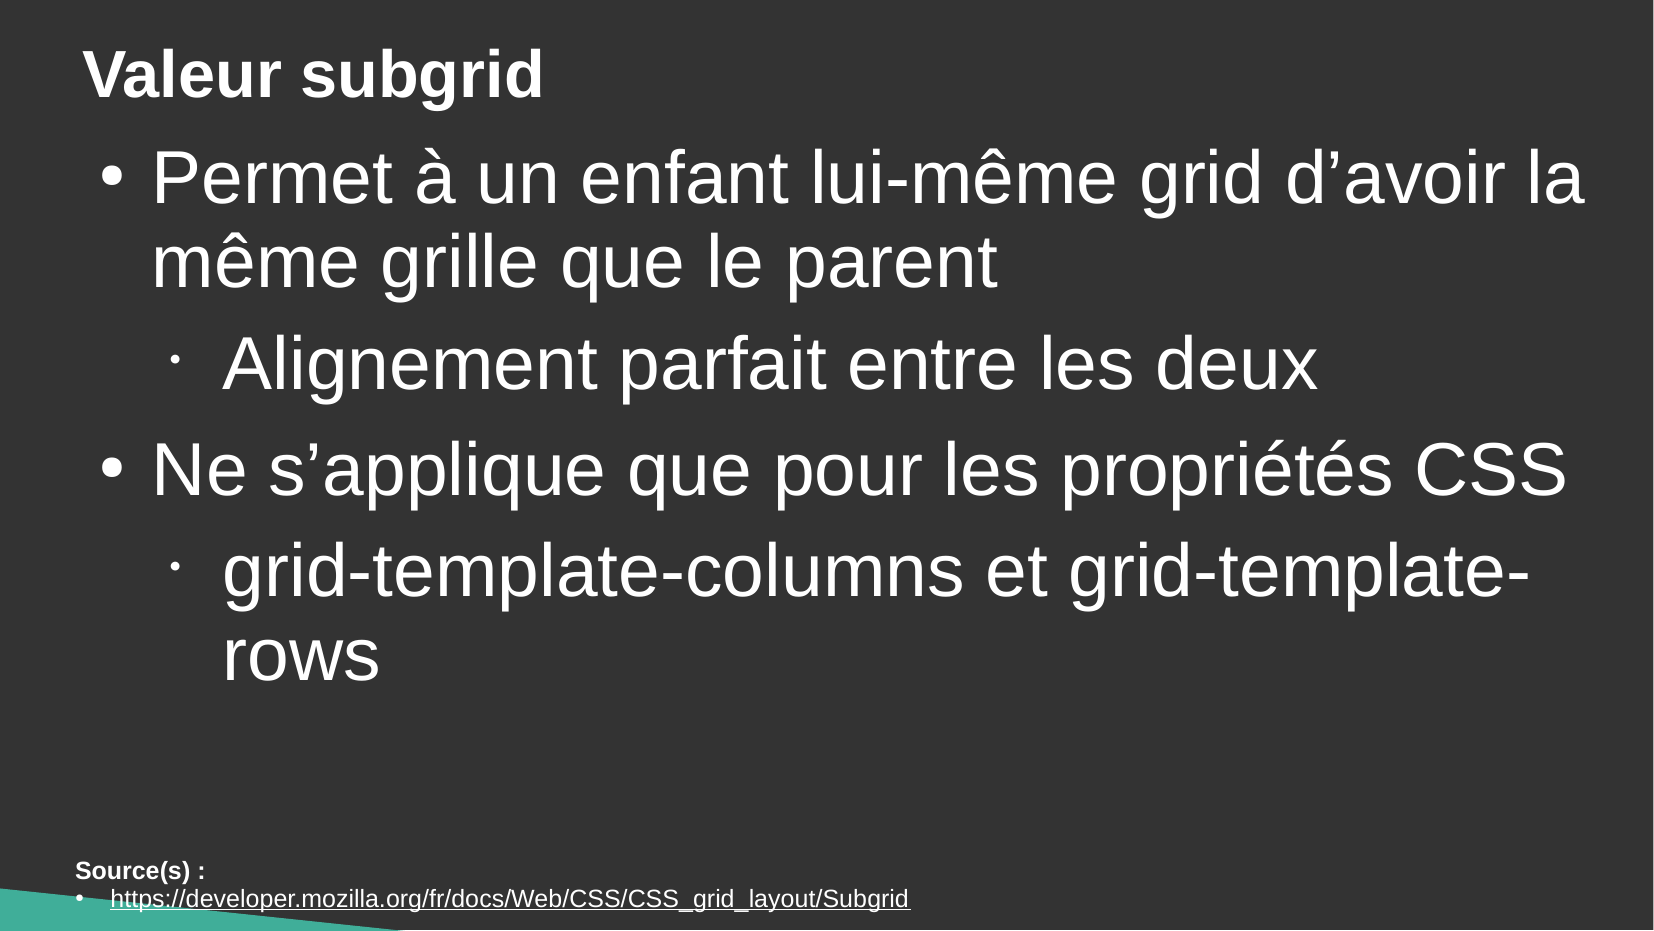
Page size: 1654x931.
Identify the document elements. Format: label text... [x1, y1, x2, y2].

text_box Source(s) : https://developer.mozilla.org/fr/docs/Web/CSS/CSS_grid_layout/Subgrid [60, 792, 1546, 920]
text_box [0, 888, 405, 931]
title Valeur subgrid [82, 37, 1571, 114]
list Permet à un enfant lui-même grid d’avoir la même grille que le parent Alignement parfait entre les deux Ne s’applique que pour les propriétés CSS grid-template-columns et grid-template-rows [80, 135, 1620, 756]
